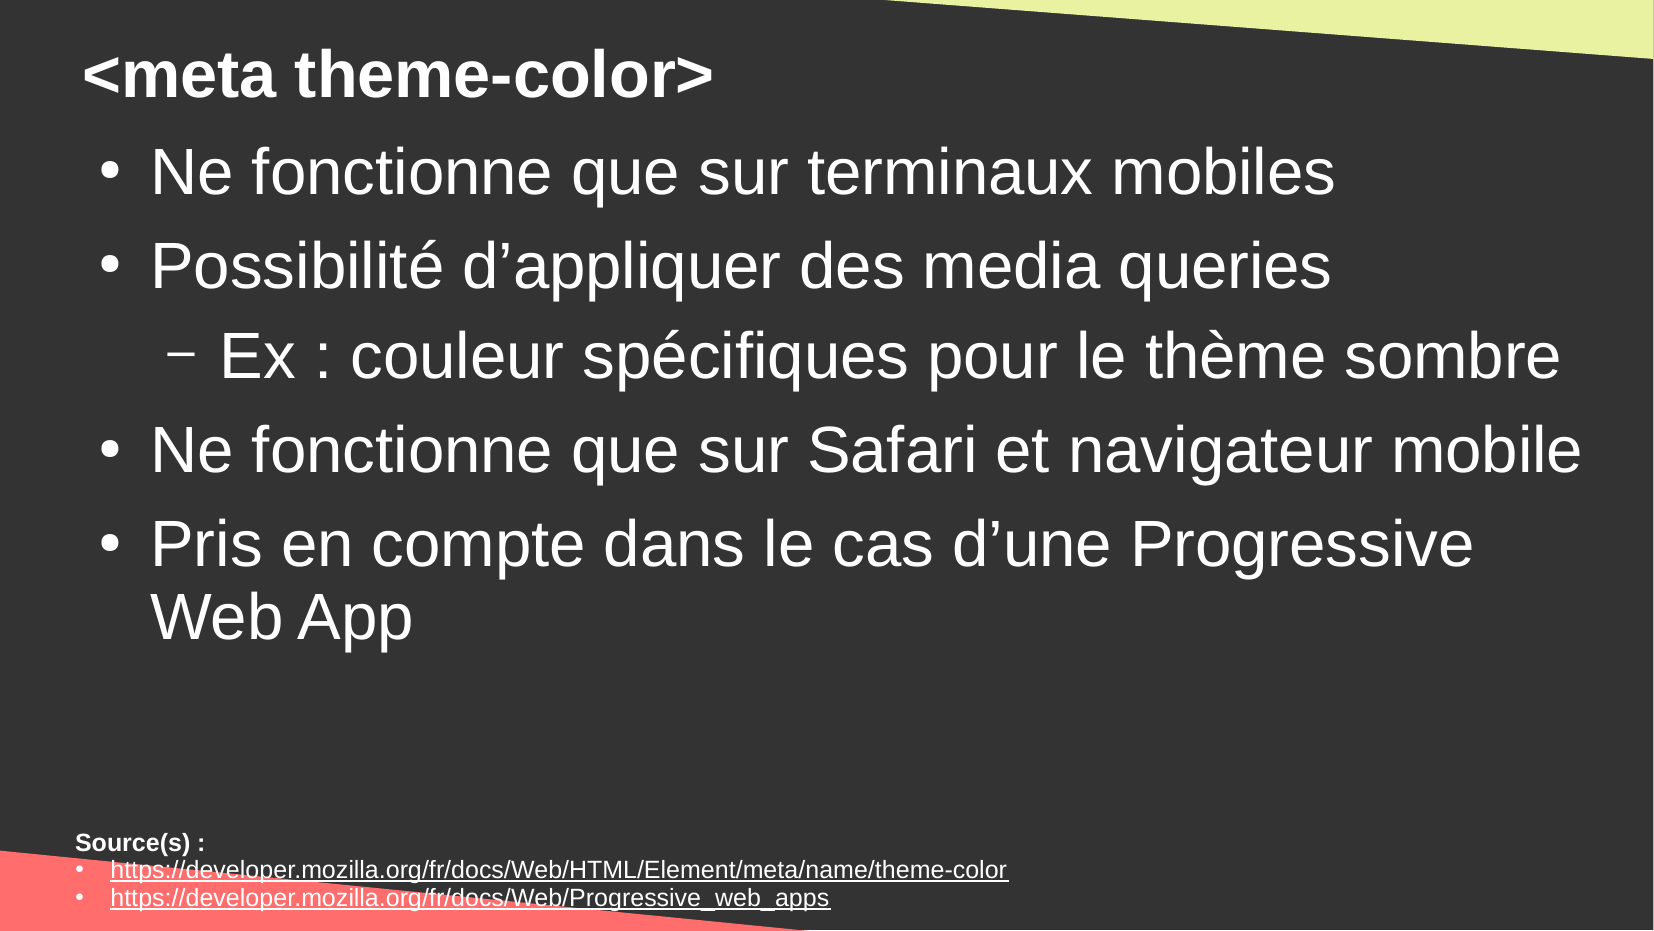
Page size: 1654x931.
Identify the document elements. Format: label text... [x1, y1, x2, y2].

text_box Source(s) : https://developer.mozilla.org/fr/docs/Web/HTML/Element/meta/name/theme-color https://developer.mozilla.org/fr/docs/Web/Progressive_web_apps [60, 820, 1546, 920]
text_box [0, 850, 810, 931]
title [82, 37, 1276, 122]
text_box [884, 0, 1654, 59]
list Ne fonctionne que sur terminaux mobiles Possibilité d’appliquer des media queries Ex : couleur spécifiques pour le thème sombre Ne fonctionne que sur Safari et navigateur mobile Pris en compte dans le cas d’une Progressive Web App [80, 135, 1605, 662]
